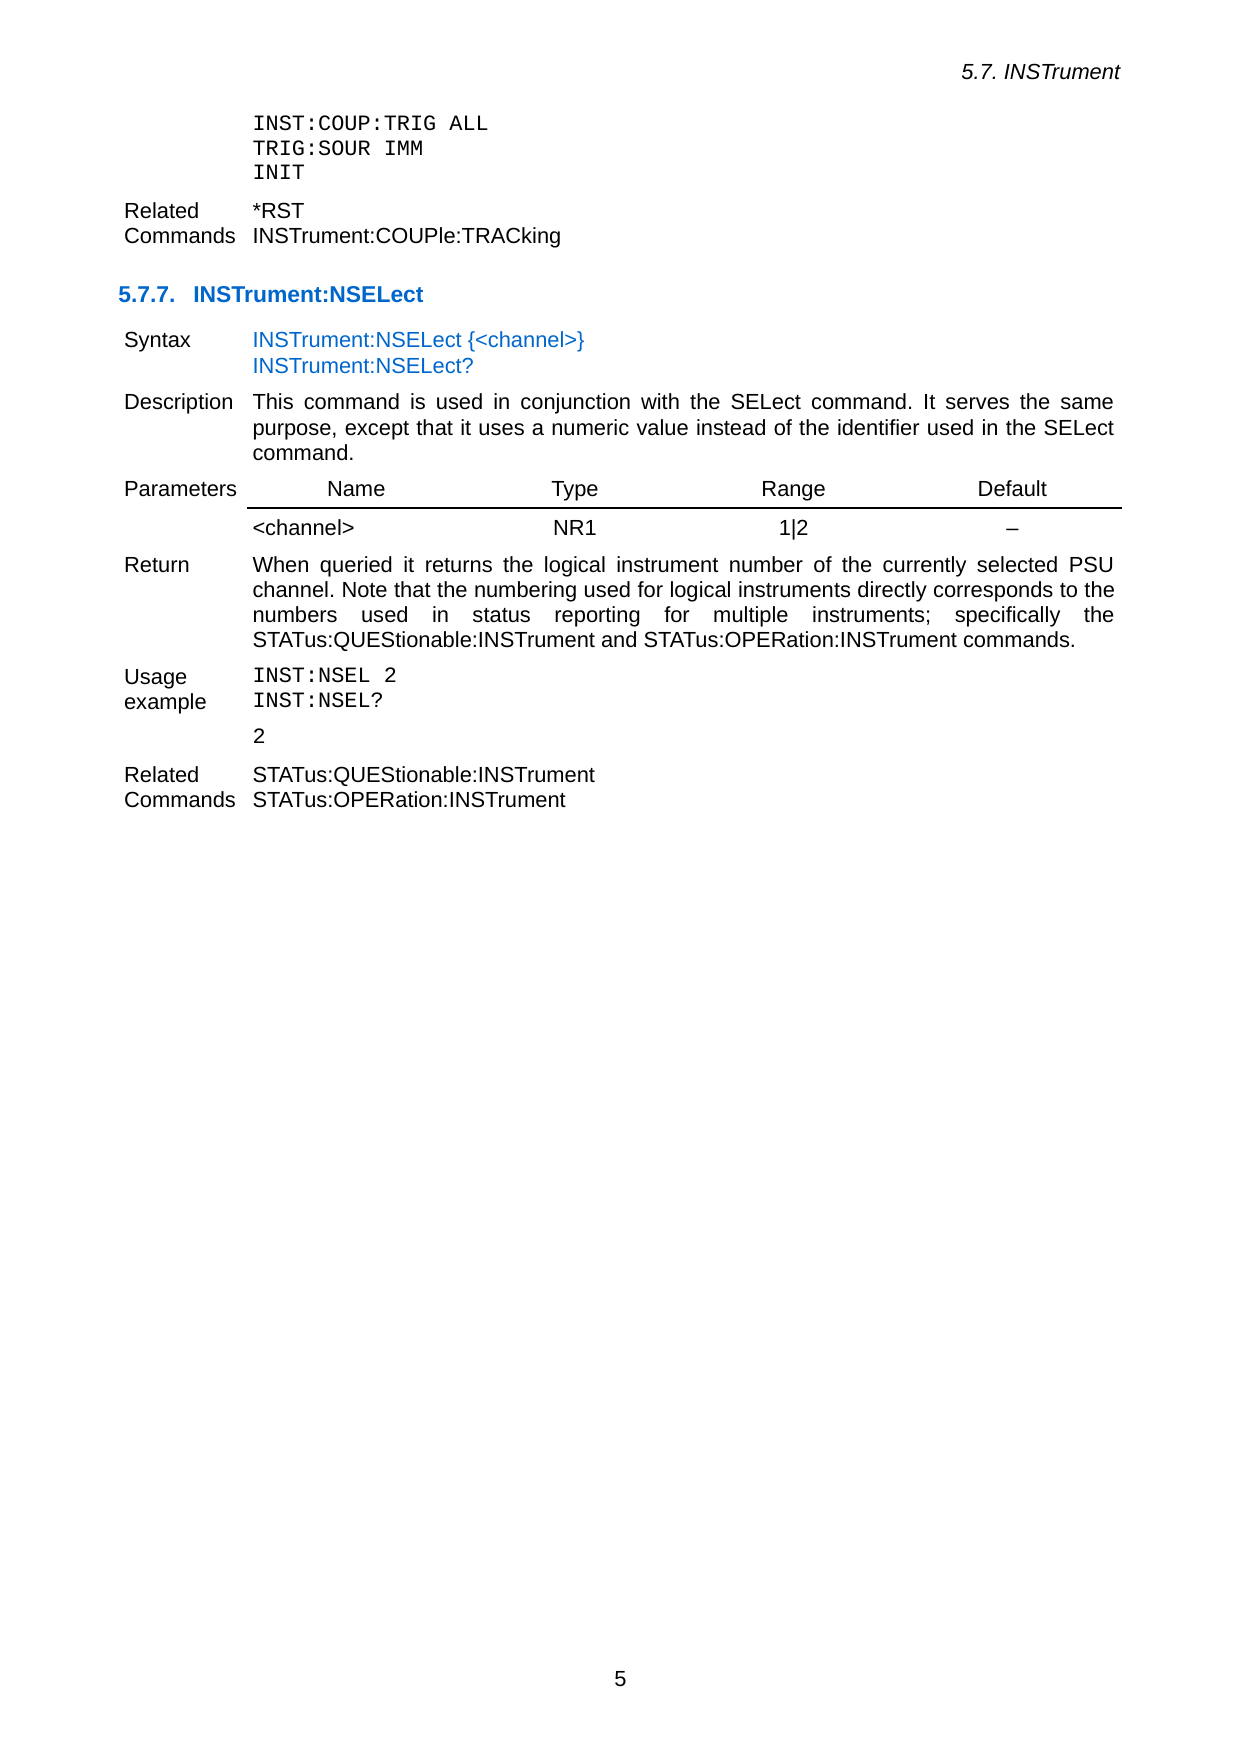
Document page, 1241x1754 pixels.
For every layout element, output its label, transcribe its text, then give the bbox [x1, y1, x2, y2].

table_cell Name [247, 471, 465, 507]
table_cell NR1 [465, 509, 684, 546]
table_cell *RST INSTrument:COUPle:TRACking [247, 192, 1122, 254]
table_cell This command is used in conjunction with the SELect command. It serves the same purpose, except that it uses a numeric value instead of the identifier used in the SELect command. [247, 384, 1122, 471]
table_cell – [903, 509, 1122, 546]
table_cell Return [118, 546, 247, 658]
table_cell Type [465, 471, 684, 507]
table_cell Related Commands [118, 756, 247, 818]
table_header Syntax [118, 322, 247, 383]
table_cell INST:NSEL 2 INST:NSEL? 2 [247, 658, 1122, 756]
table_cell When queried it returns the logical instrument number of the currently selected PSU channel. Note that the numbering used for logical instruments directly corresponds to the numbers used in status reporting for multiple instruments; specifically the STATus:QUEStionable:INSTrument and STATus:OPERation:INSTrument commands. [247, 546, 1122, 658]
table_cell Related Commands [118, 192, 247, 254]
table_cell 1|2 [684, 509, 903, 546]
table_cell INST:COUP:TRIG ALL TRIG:SOUR IMM INIT [247, 106, 1122, 192]
table_cell [118, 106, 247, 192]
table_cell Parameters [118, 471, 247, 546]
table_cell STATus:QUEStionable:INSTrument STATus:OPERation:INSTrument [247, 756, 1122, 818]
table_cell Description [118, 384, 247, 471]
table_cell Range [684, 471, 903, 507]
table_header INSTrument:NSELect {<channel>} INSTrument:NSELect? [247, 322, 1122, 383]
table_cell <channel> [247, 509, 465, 546]
table_cell Default [903, 471, 1122, 507]
table_cell Usage example [118, 658, 247, 756]
subtitle INSTrument:NSELect [118, 281, 1122, 307]
